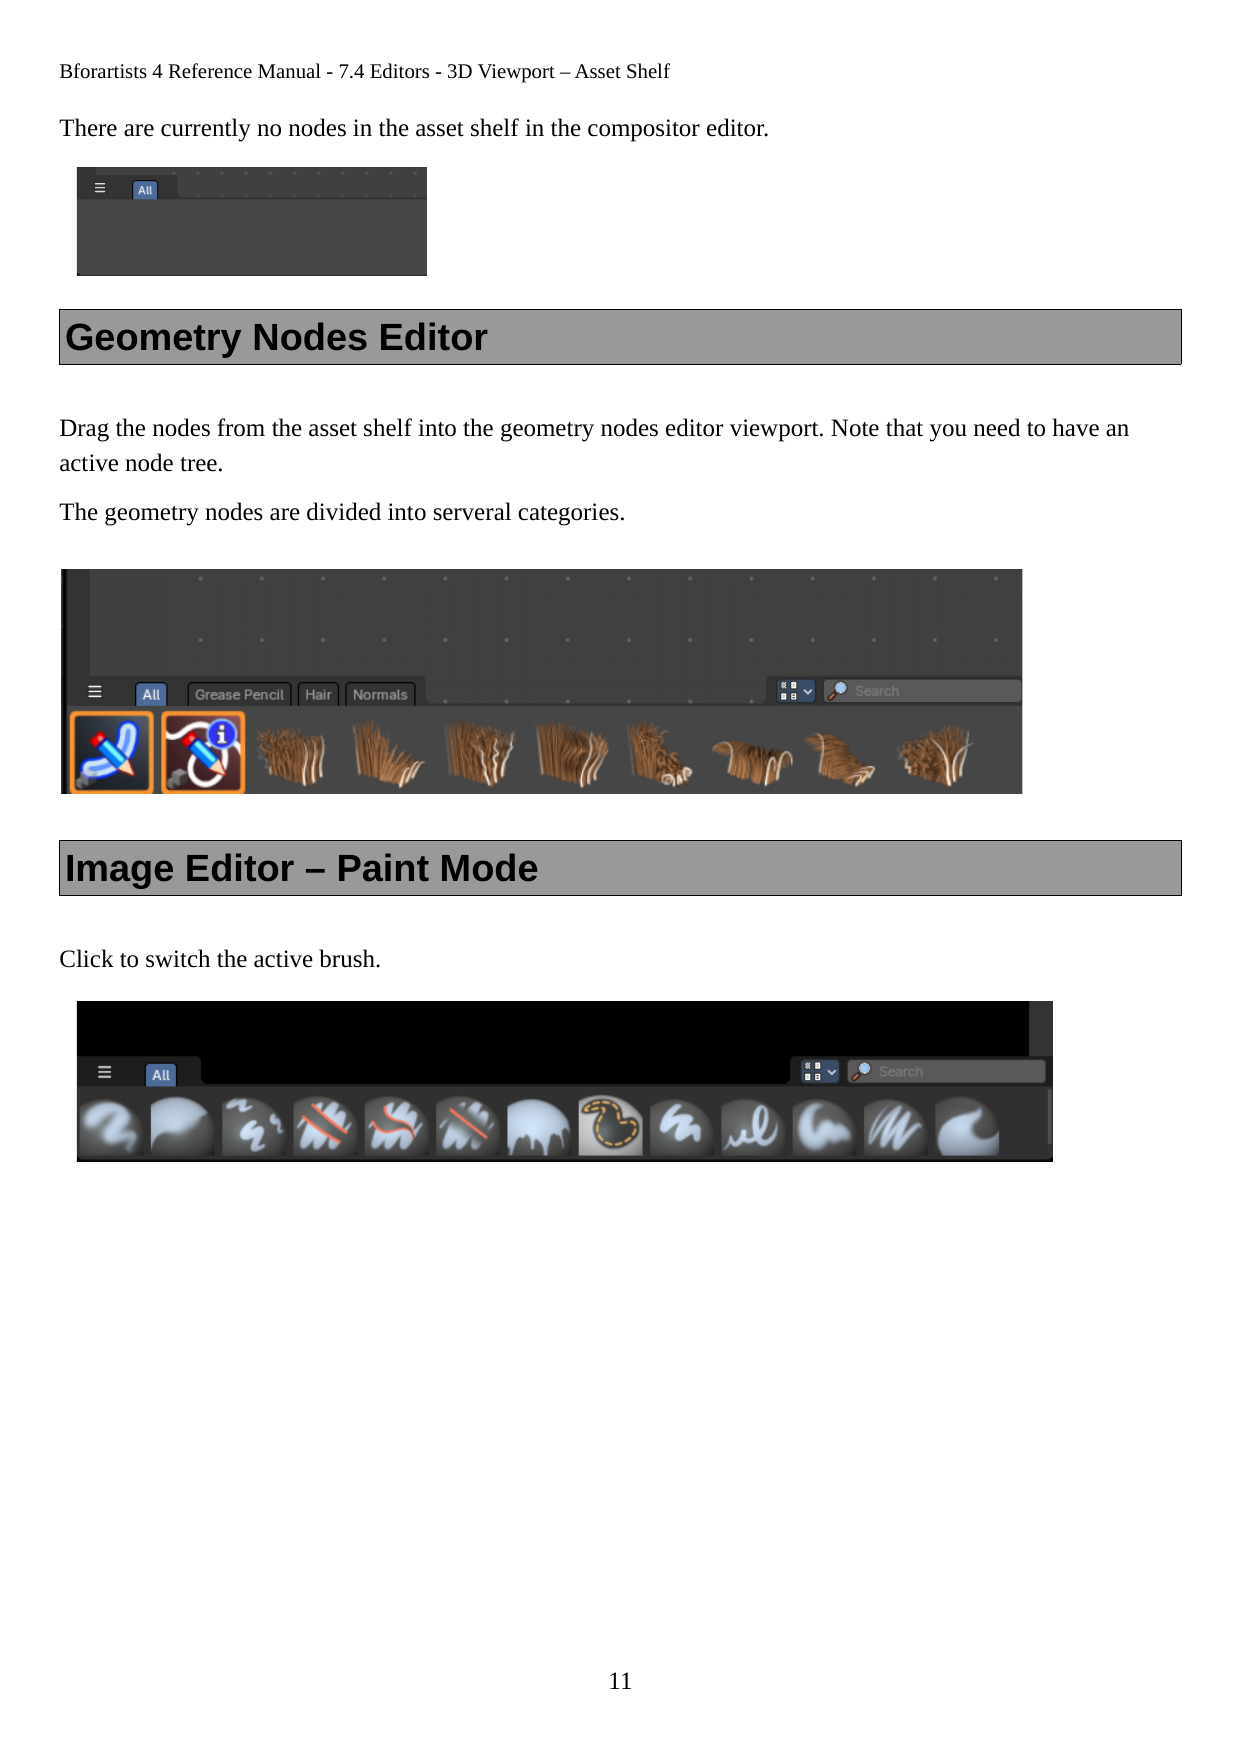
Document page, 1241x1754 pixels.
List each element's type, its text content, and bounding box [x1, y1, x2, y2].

text There are currently no nodes in the asset shelf in the compositor editor. [59, 113, 1181, 141]
text The geometry nodes are divided into serveral categories. [59, 497, 1181, 526]
picture [76, 1001, 1053, 1162]
text Click to switch the active brush. [59, 944, 1181, 973]
picture [76, 167, 427, 276]
text Drag the nodes from the asset shelf into the geometry nodes editor viewport. Note that you need to have an active node tree. [59, 413, 1181, 476]
picture [61, 569, 1023, 794]
table_header Image Editor – Paint Mode [60, 841, 1181, 895]
table_header Geometry Nodes Editor [60, 310, 1181, 364]
